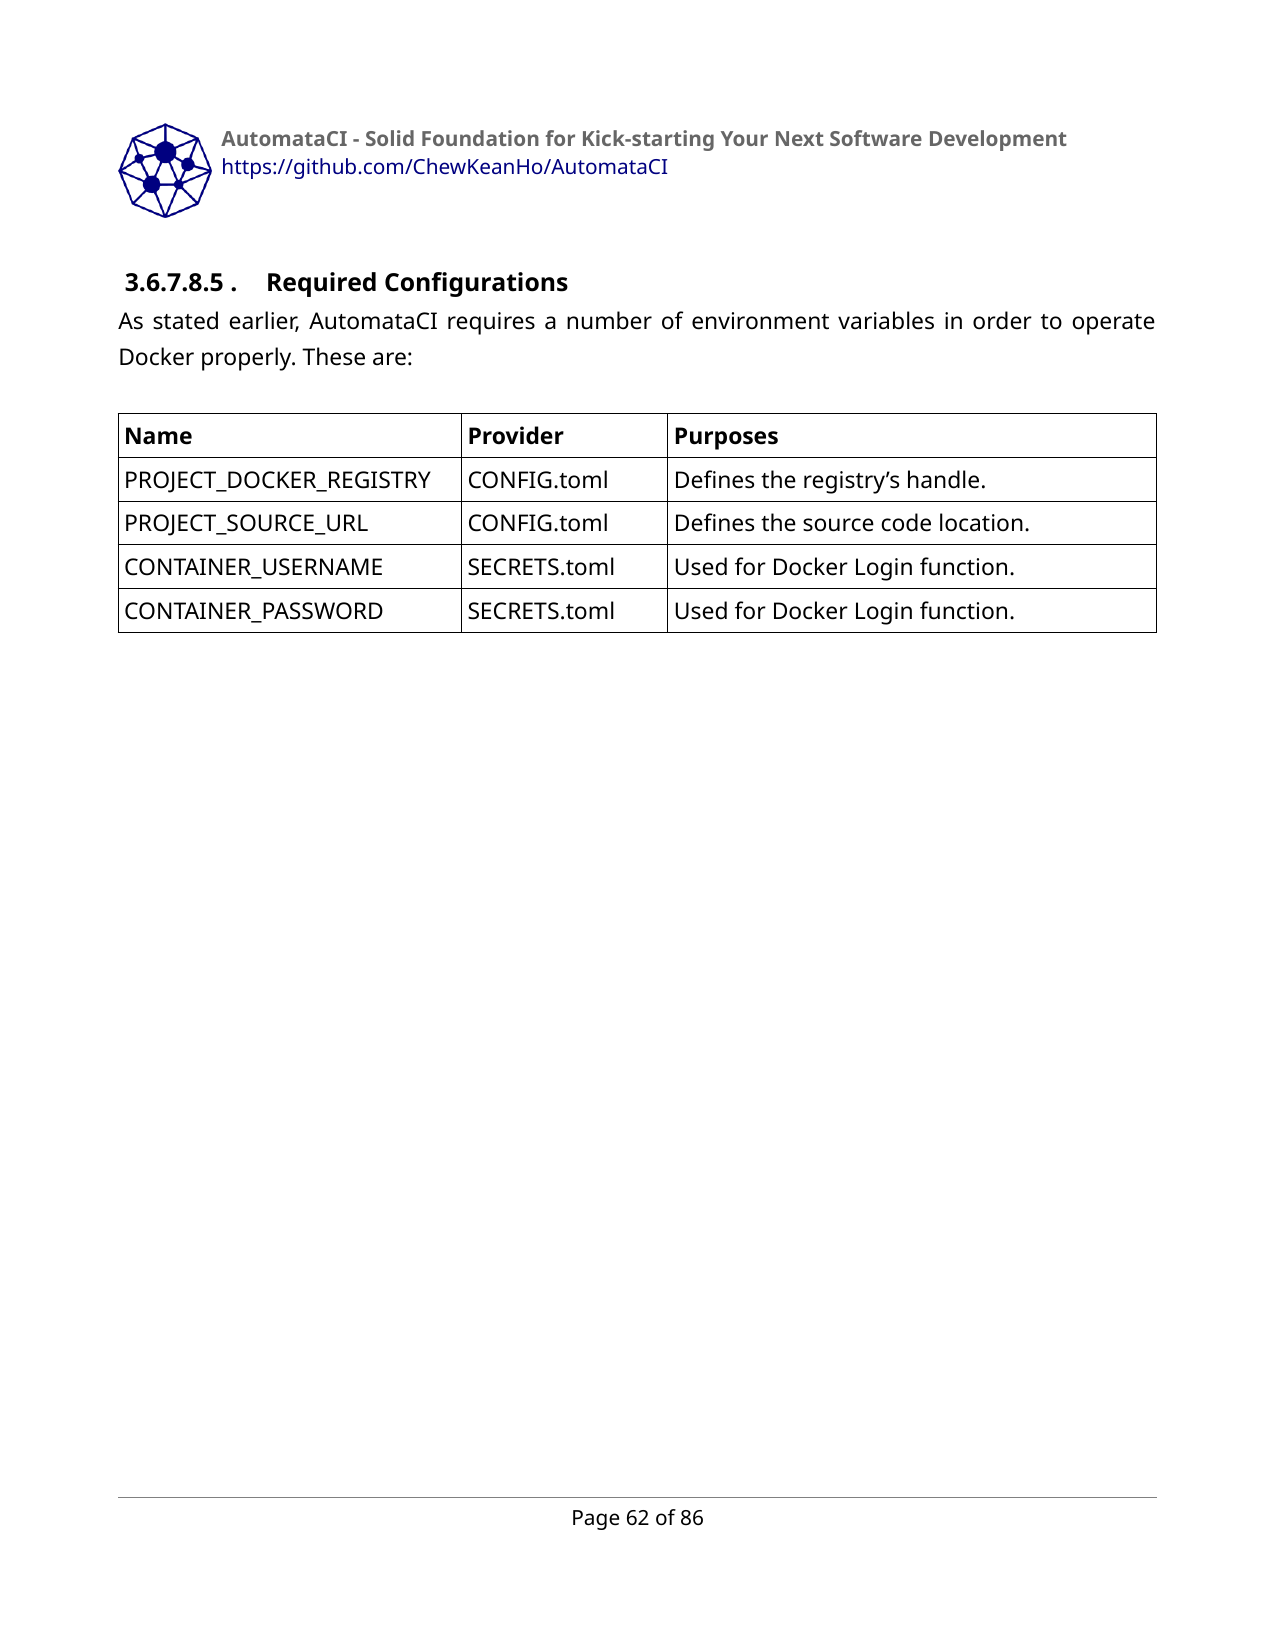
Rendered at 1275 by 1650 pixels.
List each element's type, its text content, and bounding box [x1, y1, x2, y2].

table_header Provider [462, 414, 667, 457]
text As stated earlier, AutomataCI requires a number of environment variables in order to operate Docker properly. These are: [118, 305, 1157, 372]
table_cell CONFIG.toml [462, 502, 667, 544]
table_cell Defines the registry’s handle. [668, 458, 1156, 501]
table_header Purposes [668, 414, 1156, 457]
table_cell CONTAINER_PASSWORD [119, 589, 461, 632]
table_cell Used for Docker Login function. [668, 545, 1156, 588]
table_cell PROJECT_DOCKER_REGISTRY [119, 458, 461, 501]
table_cell CONFIG.toml [462, 458, 667, 501]
table_cell SECRETS.toml [462, 545, 667, 588]
table_cell CONTAINER_USERNAME [119, 545, 461, 588]
table_cell PROJECT_SOURCE_URL [119, 502, 461, 544]
picture [118, 123, 212, 218]
subtitle Required Configurations [118, 265, 1157, 299]
table_cell SECRETS.toml [462, 589, 667, 632]
table_cell Defines the source code location. [668, 502, 1156, 544]
table_cell Used for Docker Login function. [668, 589, 1156, 632]
table_header Name [119, 414, 461, 457]
